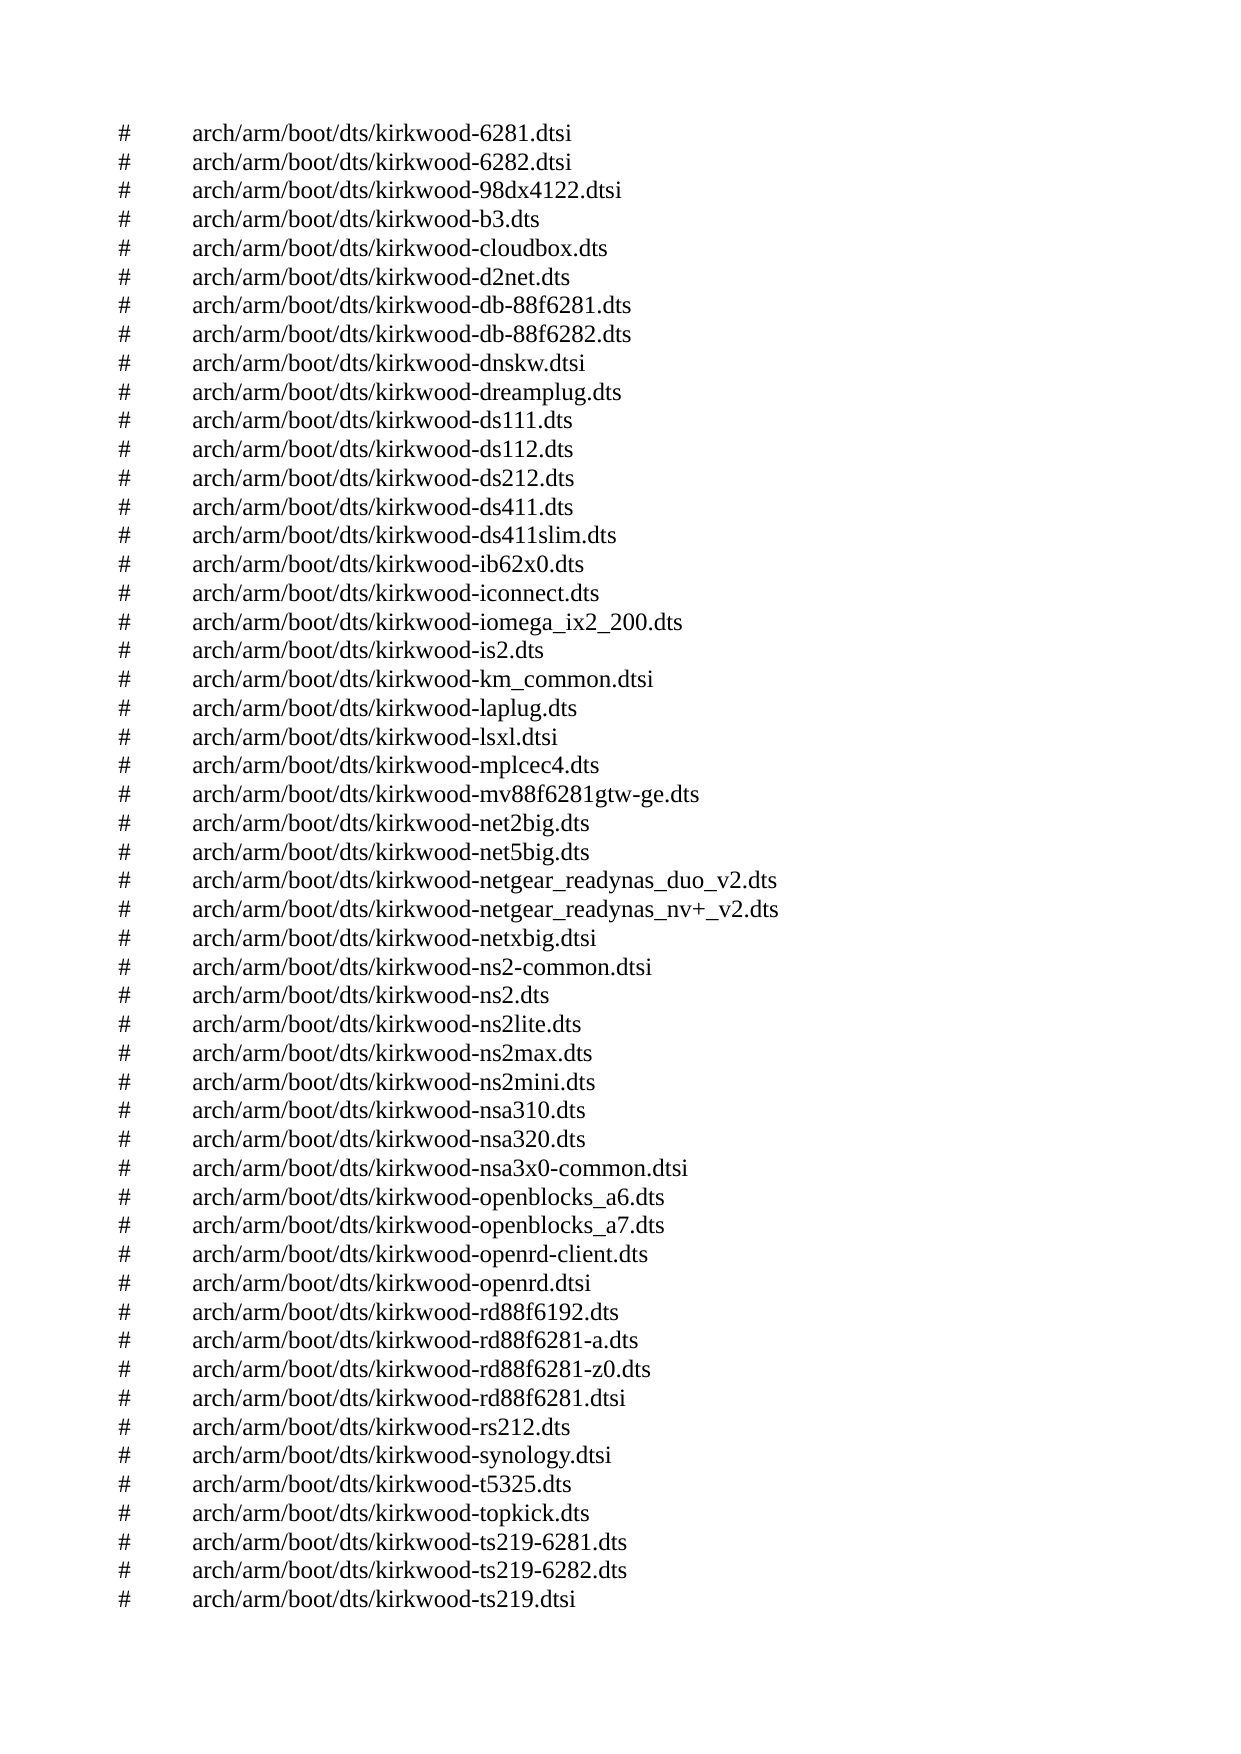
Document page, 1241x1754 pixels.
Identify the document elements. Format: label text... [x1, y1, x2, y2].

text # arch/arm/boot/dts/kirkwood-dnskw.dtsi [118, 348, 1122, 377]
text # arch/arm/boot/dts/kirkwood-t5325.dts [118, 1469, 1122, 1498]
text # arch/arm/boot/dts/kirkwood-6281.dtsi [118, 118, 1122, 147]
text # arch/arm/boot/dts/kirkwood-rd88f6281-z0.dts [118, 1354, 1122, 1383]
text # arch/arm/boot/dts/kirkwood-ds111.dts [118, 406, 1122, 434]
text # arch/arm/boot/dts/kirkwood-98dx4122.dtsi [118, 176, 1122, 204]
text # arch/arm/boot/dts/kirkwood-ts219-6282.dts [118, 1556, 1122, 1584]
text # arch/arm/boot/dts/kirkwood-net5big.dts [118, 837, 1122, 866]
text # arch/arm/boot/dts/kirkwood-b3.dts [118, 204, 1122, 233]
text # arch/arm/boot/dts/kirkwood-nsa320.dts [118, 1124, 1122, 1153]
text # arch/arm/boot/dts/kirkwood-is2.dts [118, 636, 1122, 664]
text # arch/arm/boot/dts/kirkwood-rd88f6281-a.dts [118, 1326, 1122, 1354]
text # arch/arm/boot/dts/kirkwood-dreamplug.dts [118, 377, 1122, 406]
text # arch/arm/boot/dts/kirkwood-synology.dtsi [118, 1441, 1122, 1469]
text # arch/arm/boot/dts/kirkwood-ts219-6281.dts [118, 1527, 1122, 1556]
text # arch/arm/boot/dts/kirkwood-ds411slim.dts [118, 521, 1122, 549]
text # arch/arm/boot/dts/kirkwood-topkick.dts [118, 1498, 1122, 1527]
text # arch/arm/boot/dts/kirkwood-db-88f6282.dts [118, 319, 1122, 348]
text # arch/arm/boot/dts/kirkwood-d2net.dts [118, 262, 1122, 291]
text # arch/arm/boot/dts/kirkwood-ns2-common.dtsi [118, 952, 1122, 981]
text # arch/arm/boot/dts/kirkwood-netxbig.dtsi [118, 923, 1122, 952]
text # arch/arm/boot/dts/kirkwood-ib62x0.dts [118, 549, 1122, 578]
text # arch/arm/boot/dts/kirkwood-openrd.dtsi [118, 1268, 1122, 1297]
text # arch/arm/boot/dts/kirkwood-openblocks_a7.dts [118, 1211, 1122, 1239]
text # arch/arm/boot/dts/kirkwood-lsxl.dtsi [118, 722, 1122, 751]
text # arch/arm/boot/dts/kirkwood-net2big.dts [118, 808, 1122, 837]
text # arch/arm/boot/dts/kirkwood-iomega_ix2_200.dts [118, 607, 1122, 636]
text # arch/arm/boot/dts/kirkwood-ns2lite.dts [118, 1009, 1122, 1038]
text # arch/arm/boot/dts/kirkwood-ds411.dts [118, 492, 1122, 521]
text # arch/arm/boot/dts/kirkwood-rs212.dts [118, 1412, 1122, 1441]
text # arch/arm/boot/dts/kirkwood-rd88f6281.dtsi [118, 1383, 1122, 1412]
text # arch/arm/boot/dts/kirkwood-ns2mini.dts [118, 1067, 1122, 1096]
text # arch/arm/boot/dts/kirkwood-db-88f6281.dts [118, 291, 1122, 319]
text # arch/arm/boot/dts/kirkwood-cloudbox.dts [118, 233, 1122, 262]
text # arch/arm/boot/dts/kirkwood-ns2max.dts [118, 1038, 1122, 1067]
text # arch/arm/boot/dts/kirkwood-ns2.dts [118, 981, 1122, 1009]
text # arch/arm/boot/dts/kirkwood-mv88f6281gtw-ge.dts [118, 779, 1122, 808]
text # arch/arm/boot/dts/kirkwood-ds212.dts [118, 463, 1122, 492]
text # arch/arm/boot/dts/kirkwood-mplcec4.dts [118, 751, 1122, 779]
text # arch/arm/boot/dts/kirkwood-nsa3x0-common.dtsi [118, 1153, 1122, 1182]
text # arch/arm/boot/dts/kirkwood-ts219.dtsi [118, 1584, 1122, 1613]
text # arch/arm/boot/dts/kirkwood-netgear_readynas_duo_v2.dts [118, 866, 1122, 894]
text # arch/arm/boot/dts/kirkwood-netgear_readynas_nv+_v2.dts [118, 894, 1122, 923]
text # arch/arm/boot/dts/kirkwood-laplug.dts [118, 693, 1122, 722]
text # arch/arm/boot/dts/kirkwood-rd88f6192.dts [118, 1297, 1122, 1326]
text # arch/arm/boot/dts/kirkwood-openrd-client.dts [118, 1239, 1122, 1268]
text # arch/arm/boot/dts/kirkwood-iconnect.dts [118, 578, 1122, 607]
text # arch/arm/boot/dts/kirkwood-nsa310.dts [118, 1096, 1122, 1124]
text # arch/arm/boot/dts/kirkwood-6282.dtsi [118, 147, 1122, 176]
text # arch/arm/boot/dts/kirkwood-km_common.dtsi [118, 664, 1122, 693]
text # arch/arm/boot/dts/kirkwood-ds112.dts [118, 434, 1122, 463]
text # arch/arm/boot/dts/kirkwood-openblocks_a6.dts [118, 1182, 1122, 1211]
